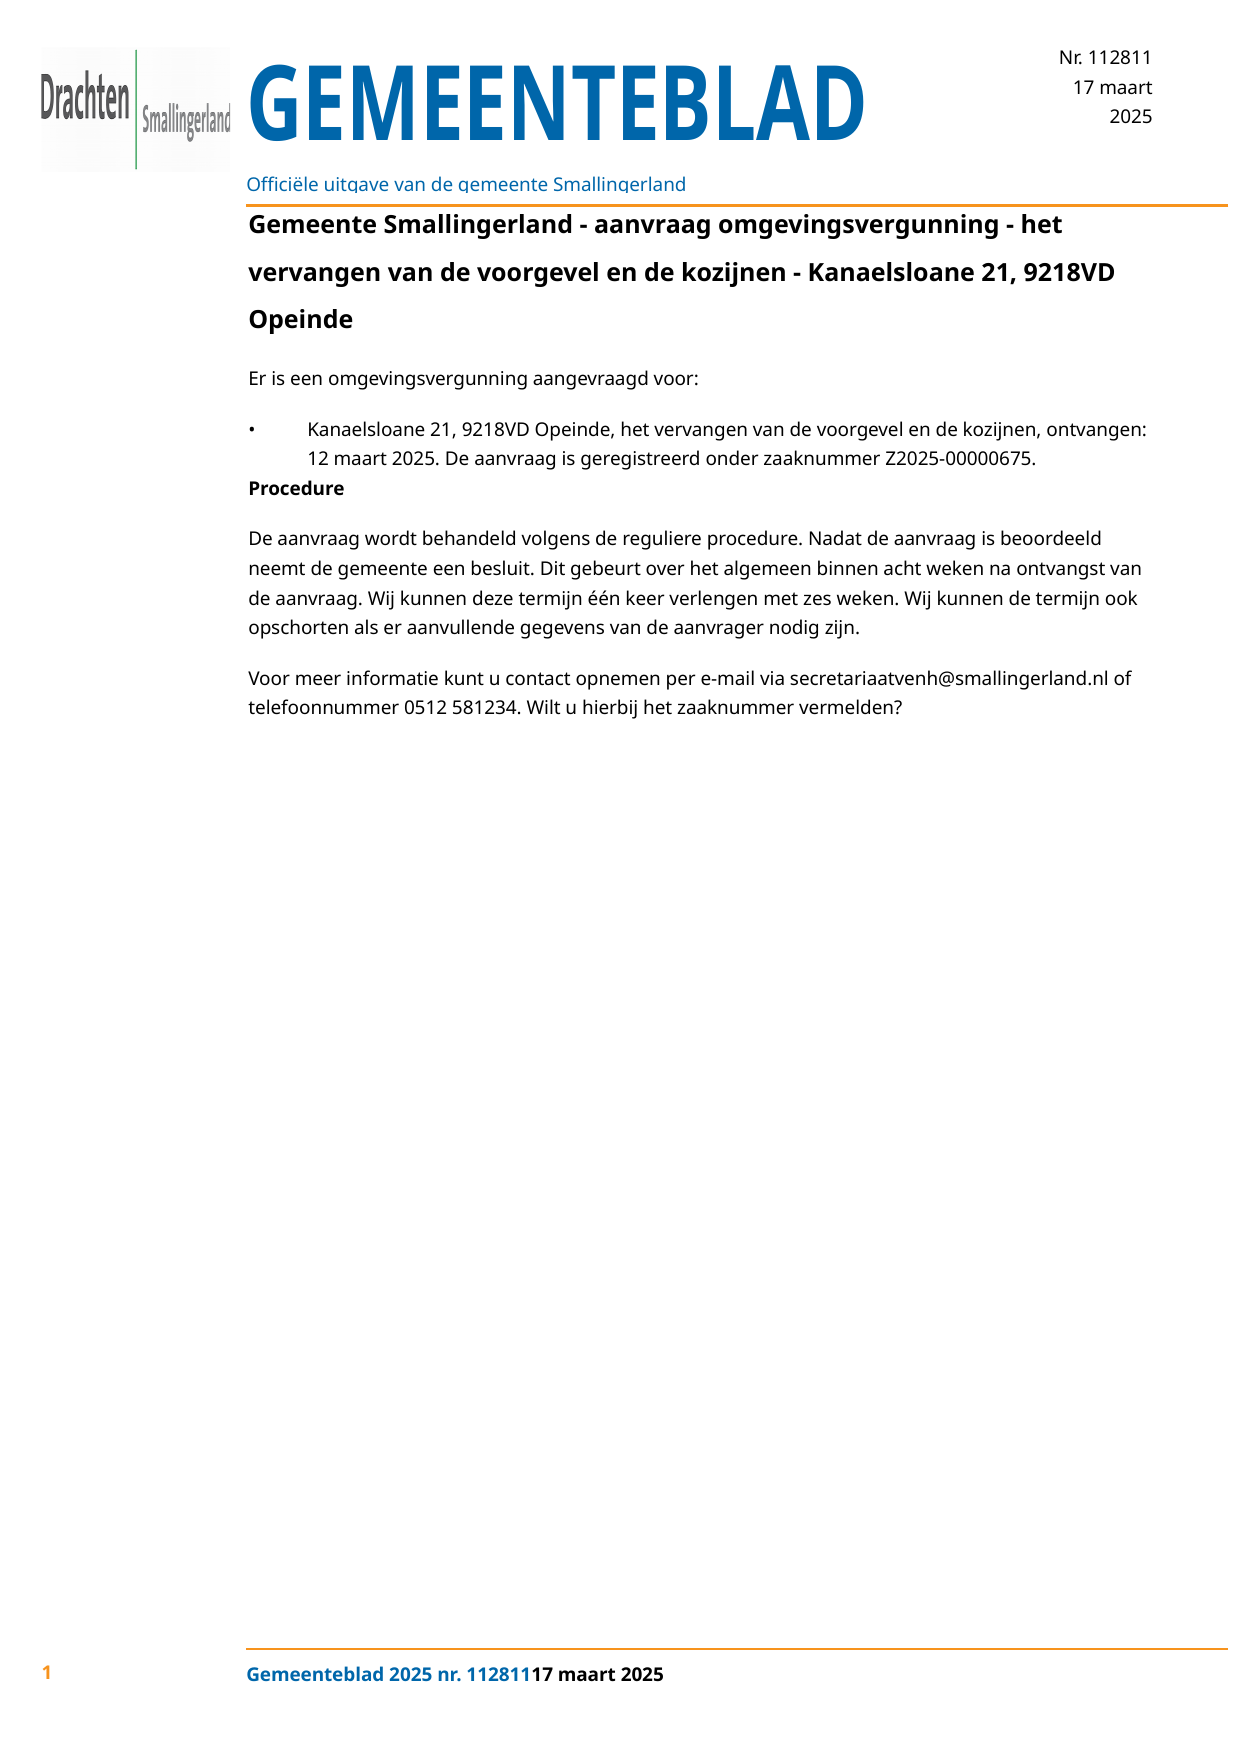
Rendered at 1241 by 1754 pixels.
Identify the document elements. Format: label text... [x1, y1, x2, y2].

text De aanvraag wordt behandeld volgens de reguliere procedure. Nadat de aanvraag is beoordeeld neemt de gemeente een besluit. Dit gebeurt over het algemeen binnen acht weken na ontvangst van de aanvraag. Wij kunnen deze termijn één keer verlengen met zes weken. Wij kunnen de termijn ook opschorten als er aanvullende gegevens van de aanvrager nodig zijn. [248, 526, 1152, 640]
picture [41, 47, 231, 172]
text Er is een omgevingsvergunning aangevraagd voor: [248, 366, 1152, 391]
text Gemeente Smallingerland - aanvraag omgevingsvergunning - het vervangen van de voorgevel en de kozijnen - Kanaelsloane 21, 9218VD Opeinde [248, 207, 1152, 336]
list Kanaelsloane 21, 9218VD Opeinde, het vervangen van de voorgevel en de kozijnen, ontvangen: 12 maart 2025. De aanvraag is geregistreerd onder zaaknummer Z2025-00000675. [248, 416, 1152, 471]
text Procedure [248, 475, 1152, 501]
text Voor meer informatie kunt u contact opnemen per e-mail via secretariaatvenh@smallingerland.nl of telefoonnummer 0512 581234. Wilt u hierbij het zaaknummer vermelden? [248, 665, 1152, 720]
